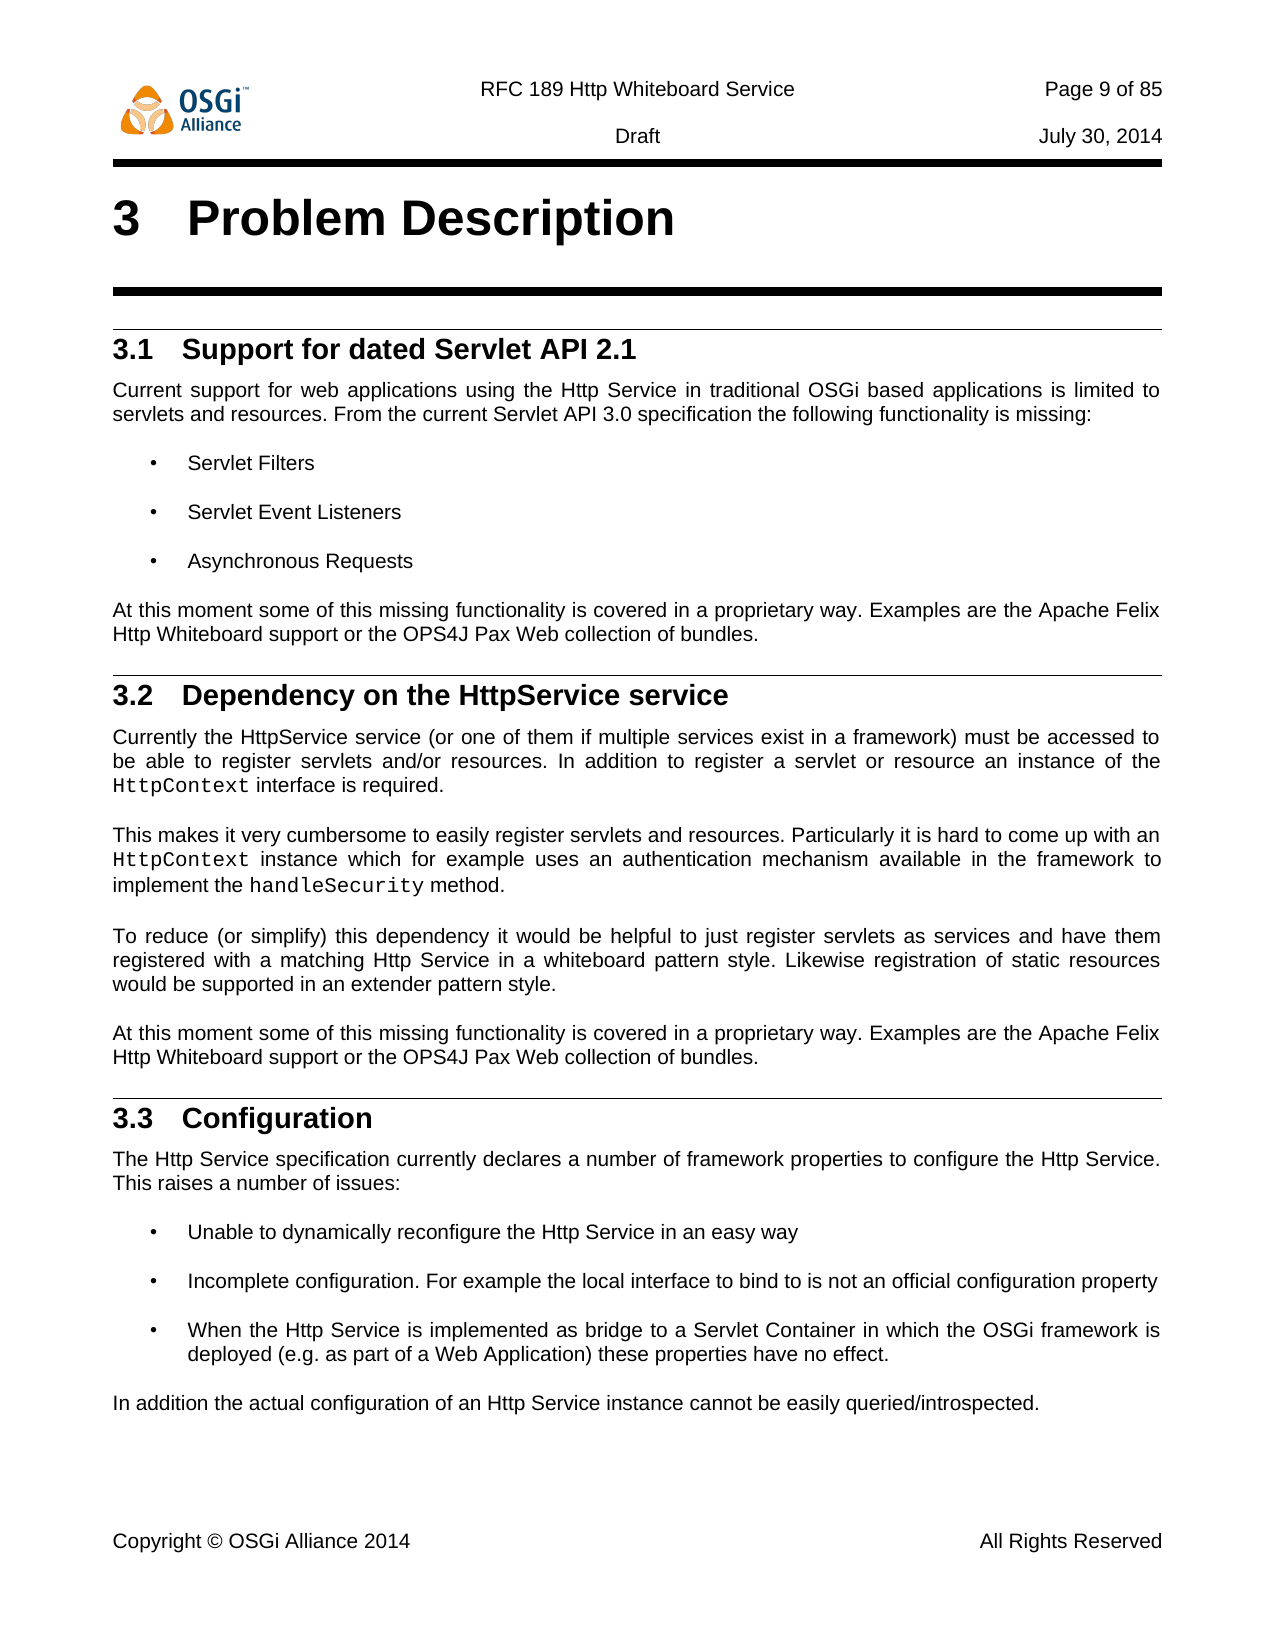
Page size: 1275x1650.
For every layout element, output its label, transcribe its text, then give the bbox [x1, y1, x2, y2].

list Servlet Filters [150, 451, 1162, 475]
text Current support for web applications using the Http Service in traditional OSGi based applications is limited to servlets and resources. From the current Servlet API 3.0 specification the following functionality is missing: [112, 378, 1162, 426]
subtitle Dependency on the HttpService service [112, 676, 1162, 712]
text This makes it very cumbersome to easily register servlets and resources. Particularly it is hard to come up with an HttpContext instance which for example uses an authentication mechanism available in the framework to implement the handleSecurity method. [112, 823, 1162, 899]
list Incomplete configuration. For example the local interface to bind to is not an official configuration property [150, 1269, 1162, 1293]
text At this moment some of this missing functionality is covered in a proprietary way. Examples are the Apache Felix Http Whiteboard support or the OPS4J Pax Web collection of bundles. [112, 598, 1162, 646]
list When the Http Service is implemented as bridge to a Servlet Container in which the OSGi framework is deployed (e.g. as part of a Web Application) these properties have no effect. [150, 1318, 1162, 1366]
subtitle Support for dated Servlet API 2.1 [112, 330, 1162, 366]
list Unable to dynamically reconfigure the Http Service in an easy way [150, 1220, 1162, 1244]
text Currently the HttpService service (or one of them if multiple services exist in a framework) must be accessed to be able to register servlets and/or resources. In addition to register a servlet or resource an instance of the HttpContext interface is required. [112, 724, 1162, 798]
text In addition the actual configuration of an Http Service instance cannot be easily queried/introspected. [112, 1391, 1162, 1415]
picture [113, 78, 257, 142]
text The Http Service specification currently declares a number of framework properties to configure the Http Service. This raises a number of issues: [112, 1147, 1162, 1195]
subtitle Problem Description [112, 160, 1162, 296]
list Asynchronous Requests [150, 549, 1162, 573]
subtitle Configuration [112, 1099, 1162, 1134]
list Servlet Event Listeners [150, 500, 1162, 524]
text To reduce (or simplify) this dependency it would be helpful to just register servlets as services and have them registered with a matching Http Service in a whiteboard pattern style. Likewise registration of static resources would be supported in an extender pattern style. [112, 924, 1162, 996]
text At this moment some of this missing functionality is covered in a proprietary way. Examples are the Apache Felix Http Whiteboard support or the OPS4J Pax Web collection of bundles. [112, 1021, 1162, 1069]
